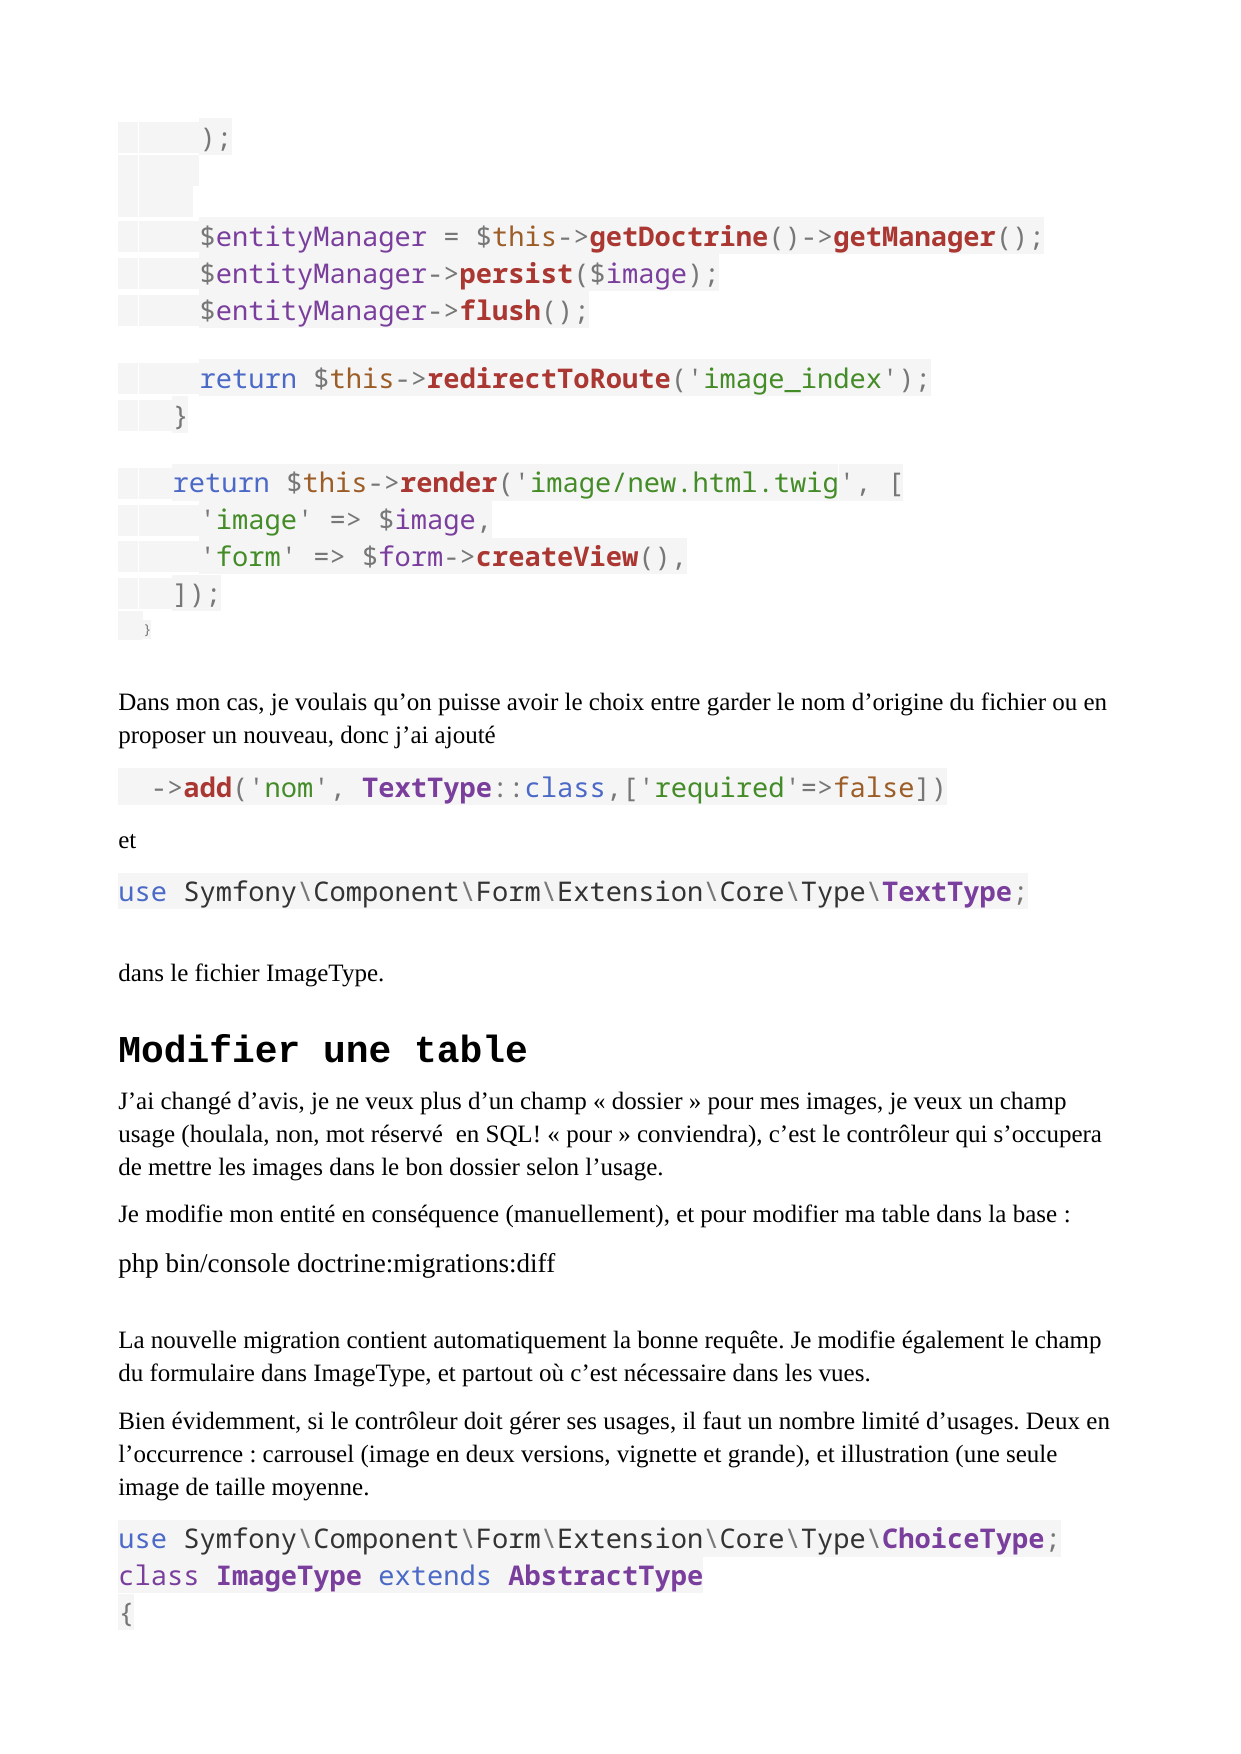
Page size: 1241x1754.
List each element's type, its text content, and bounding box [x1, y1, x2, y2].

text ]); [118, 574, 1122, 611]
text dans le fichier ImageType. [118, 958, 1122, 987]
text Bien évidemment, si le contrôleur doit gérer ses usages, il faut un nombre limité d’usages. Deux en l’occurrence : carrousel (image en deux versions, vignette et grande), et illustration (une seule image de taille moyenne. [118, 1406, 1122, 1501]
text php bin/console doctrine:migrations:diff [118, 1247, 1122, 1278]
text La nouvelle migration contient automatiquement la bonne requête. Je modifie également le champ du formulaire dans ImageType, et partout où c’est nécessaire dans les vues. [118, 1326, 1122, 1387]
text Dans mon cas, je voulais qu’on puisse avoir le choix entre garder le nom d’origine du fichier ou en proposer un nouveau, donc j’ai ajouté [118, 687, 1122, 749]
text return $this->render('image/new.html.twig', [ [118, 464, 1122, 501]
text use Symfony\Component\Form\Extension\Core\Type\ChoiceType; [118, 1520, 1122, 1557]
text $entityManager = $this->getDoctrine()->getManager(); [118, 217, 1122, 254]
text ->add('nom', TextType::class,['required'=>false]) [118, 768, 1122, 805]
text et [118, 825, 1122, 854]
text Je modifie mon entité en conséquence (manuellement), et pour modifier ma table dans la base : [118, 1199, 1122, 1228]
text } [118, 396, 1122, 433]
text } [118, 611, 1122, 640]
text use Symfony\Component\Form\Extension\Core\Type\TextType; [118, 873, 1122, 909]
text ); [118, 118, 1122, 155]
text $entityManager->persist($image); [118, 254, 1122, 291]
text J’ai changé d’avis, je ne veux plus d’un champ « dossier » pour mes images, je veux un champ usage (houlala, non, mot réservé en SQL! « pour » conviendra), c’est le contrôleur qui s’occupera de mettre les images dans le bon dossier selon l’usage. [118, 1086, 1122, 1181]
text $entityManager->flush(); [118, 291, 1122, 328]
text { [118, 1593, 1122, 1630]
text return $this->redirectToRoute('image_index'); [118, 359, 1122, 396]
text 'form' => $form->createView(), [118, 538, 1122, 574]
text class ImageType extends AbstractType [118, 1557, 1122, 1593]
text 'image' => $image, [118, 501, 1122, 538]
subtitle Modifier une table [118, 1031, 1122, 1073]
